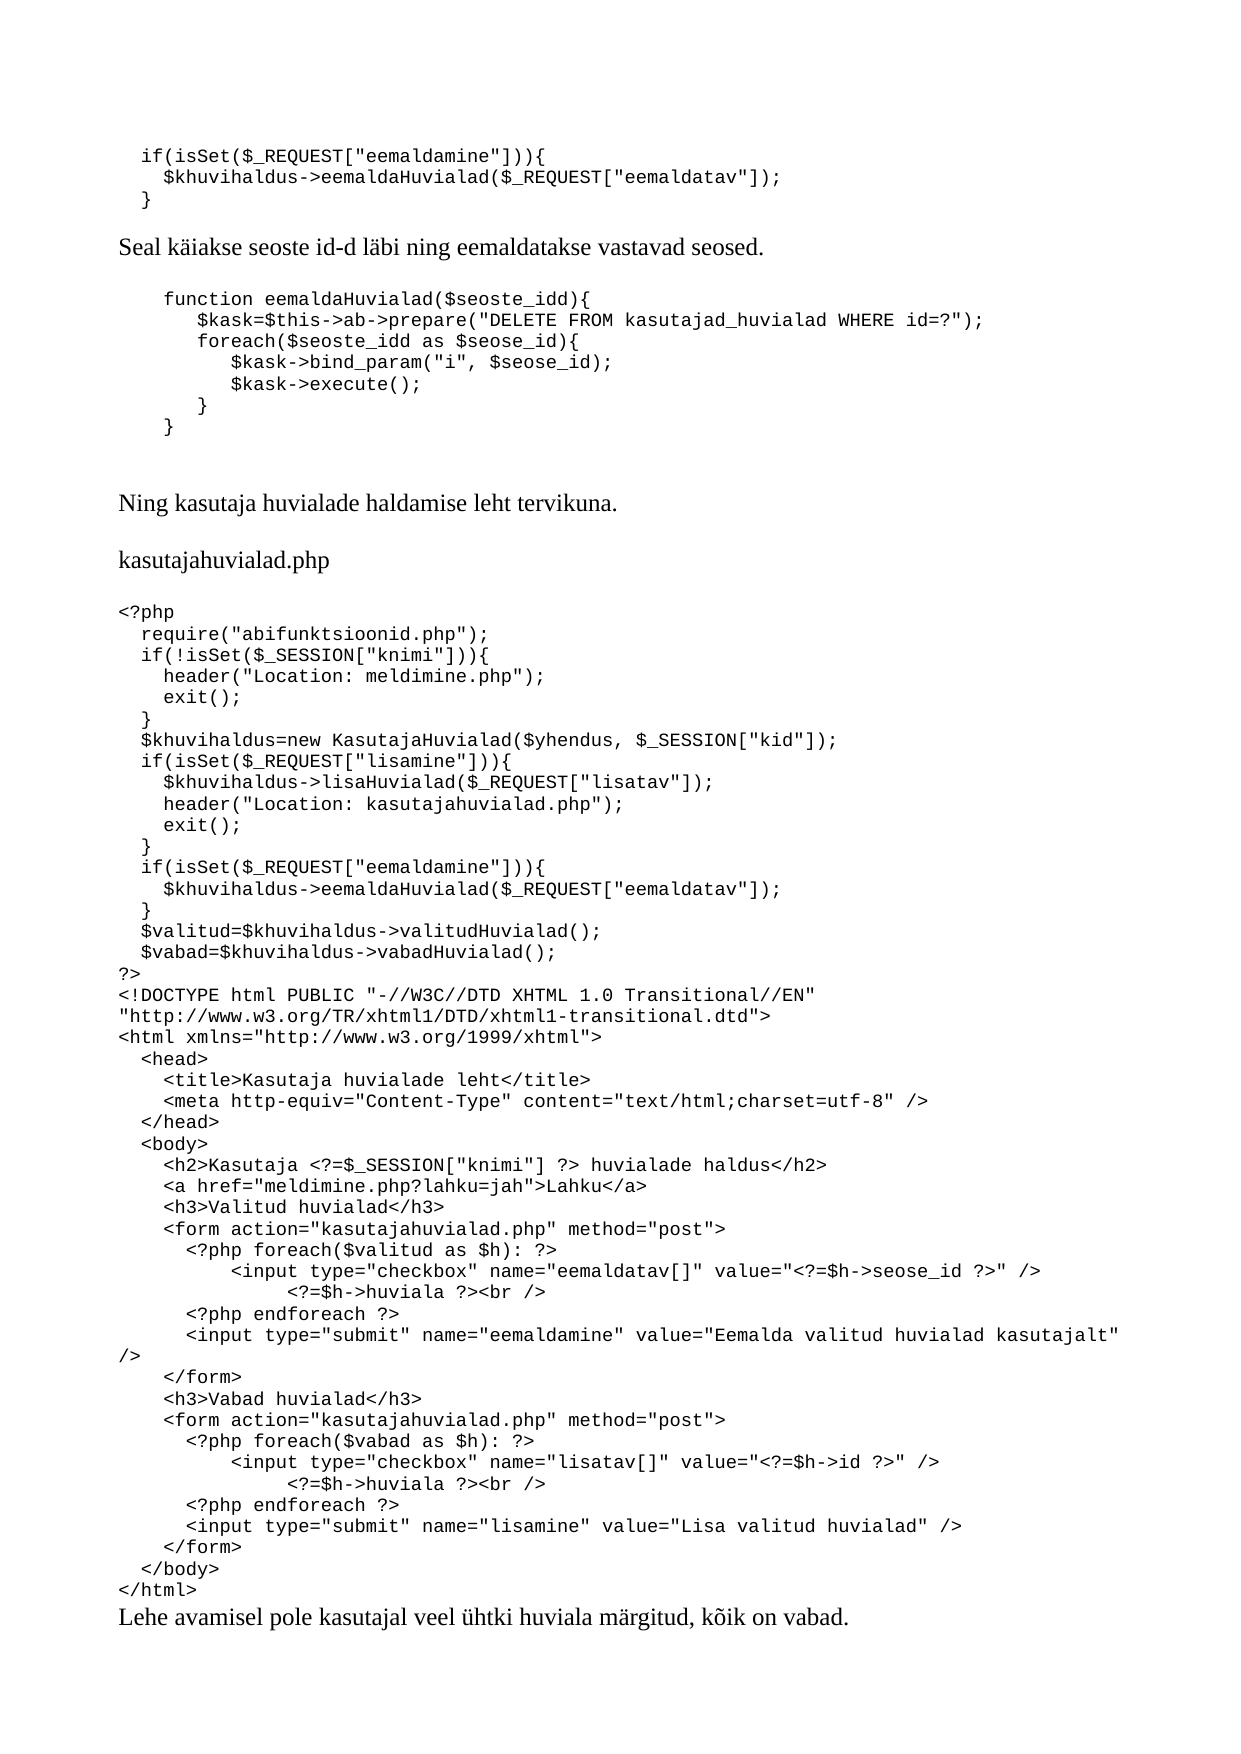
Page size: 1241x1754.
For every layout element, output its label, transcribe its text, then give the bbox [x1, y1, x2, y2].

text <html xmlns="http://www.w3.org/1999/xhtml"> [118, 1028, 1122, 1049]
text <meta http-equiv="Content-Type" content="text/html;charset=utf-8" /> [118, 1092, 1122, 1113]
text <?php [118, 603, 1122, 624]
text } [118, 901, 1122, 922]
text <input type="checkbox" name="lisatav[]" value="<?=$h->id ?>" /> [118, 1453, 1122, 1474]
text $vabad=$khuvihaldus->vabadHuvialad(); [118, 943, 1122, 964]
text <title>Kasutaja huvialade leht</title> [118, 1071, 1122, 1092]
text <?php endforeach ?> [118, 1496, 1122, 1517]
text foreach($seoste_idd as $seose_id){ [118, 332, 1122, 353]
text <?php foreach($valitud as $h): ?> [118, 1241, 1122, 1262]
text $kask->execute(); [118, 374, 1122, 396]
text </head> [118, 1113, 1122, 1134]
text $khuvihaldus->eemaldaHuvialad($_REQUEST["eemaldatav"]); [118, 879, 1122, 901]
text </body> [118, 1559, 1122, 1581]
text $valitud=$khuvihaldus->valitudHuvialad(); [118, 922, 1122, 943]
text Ning kasutaja huvialade haldamise leht tervikuna. [118, 488, 1122, 517]
text </form> [118, 1538, 1122, 1559]
text ?> [118, 964, 1122, 986]
text kasutajahuvialad.php [118, 546, 1122, 574]
text $khuvihaldus=new KasutajaHuvialad($yhendus, $_SESSION["kid"]); [118, 731, 1122, 752]
text exit(); [118, 816, 1122, 837]
text <input type="checkbox" name="eemaldatav[]" value="<?=$h->seose_id ?>" /> [118, 1262, 1122, 1283]
text <?=$h->huviala ?><br /> [118, 1283, 1122, 1304]
text } [118, 837, 1122, 858]
text <form action="kasutajahuvialad.php" method="post"> [118, 1219, 1122, 1241]
text $kask->bind_param("i", $seose_id); [118, 353, 1122, 374]
text <input type="submit" name="eemaldamine" value="Eemalda valitud huvialad kasutajalt" /> [118, 1326, 1122, 1368]
text <h3>Valitud huvialad</h3> [118, 1198, 1122, 1219]
text header("Location: meldimine.php"); [118, 667, 1122, 688]
text <h2>Kasutaja <?=$_SESSION["knimi"] ?> huvialade haldus</h2> [118, 1156, 1122, 1177]
text if(isSet($_REQUEST["eemaldamine"])){ [118, 147, 1122, 168]
text exit(); [118, 688, 1122, 709]
text $khuvihaldus->eemaldaHuvialad($_REQUEST["eemaldatav"]); [118, 168, 1122, 189]
text <?php foreach($vabad as $h): ?> [118, 1432, 1122, 1453]
text <a href="meldimine.php?lahku=jah">Lahku</a> [118, 1177, 1122, 1198]
text header("Location: kasutajahuvialad.php"); [118, 794, 1122, 816]
text <body> [118, 1134, 1122, 1156]
text require("abifunktsioonid.php"); [118, 624, 1122, 646]
text <?=$h->huviala ?><br /> [118, 1474, 1122, 1496]
text if(!isSet($_SESSION["knimi"])){ [118, 646, 1122, 667]
text } [118, 417, 1122, 438]
text </form> [118, 1368, 1122, 1389]
text } [118, 396, 1122, 417]
text </html> [118, 1581, 1122, 1602]
text function eemaldaHuvialad($seoste_idd){ [118, 289, 1122, 311]
text "http://www.w3.org/TR/xhtml1/DTD/xhtml1-transitional.dtd"> [118, 1007, 1122, 1028]
text if(isSet($_REQUEST["eemaldamine"])){ [118, 858, 1122, 879]
text <?php endforeach ?> [118, 1304, 1122, 1326]
text <!DOCTYPE html PUBLIC "-//W3C//DTD XHTML 1.0 Transitional//EN" [118, 986, 1122, 1007]
text $khuvihaldus->lisaHuvialad($_REQUEST["lisatav"]); [118, 773, 1122, 794]
text <input type="submit" name="lisamine" value="Lisa valitud huvialad" /> [118, 1517, 1122, 1538]
text <head> [118, 1049, 1122, 1071]
text } [118, 709, 1122, 731]
text <h3>Vabad huvialad</h3> [118, 1389, 1122, 1411]
text Seal käiakse seoste id-d läbi ning eemaldatakse vastavad seosed. [118, 232, 1122, 261]
text } [118, 189, 1122, 211]
text Lehe avamisel pole kasutajal veel ühtki huviala märgitud, kõik on vabad. [118, 1602, 1122, 1631]
text $kask=$this->ab->prepare("DELETE FROM kasutajad_huvialad WHERE id=?"); [118, 311, 1122, 332]
text <form action="kasutajahuvialad.php" method="post"> [118, 1411, 1122, 1432]
text if(isSet($_REQUEST["lisamine"])){ [118, 752, 1122, 773]
